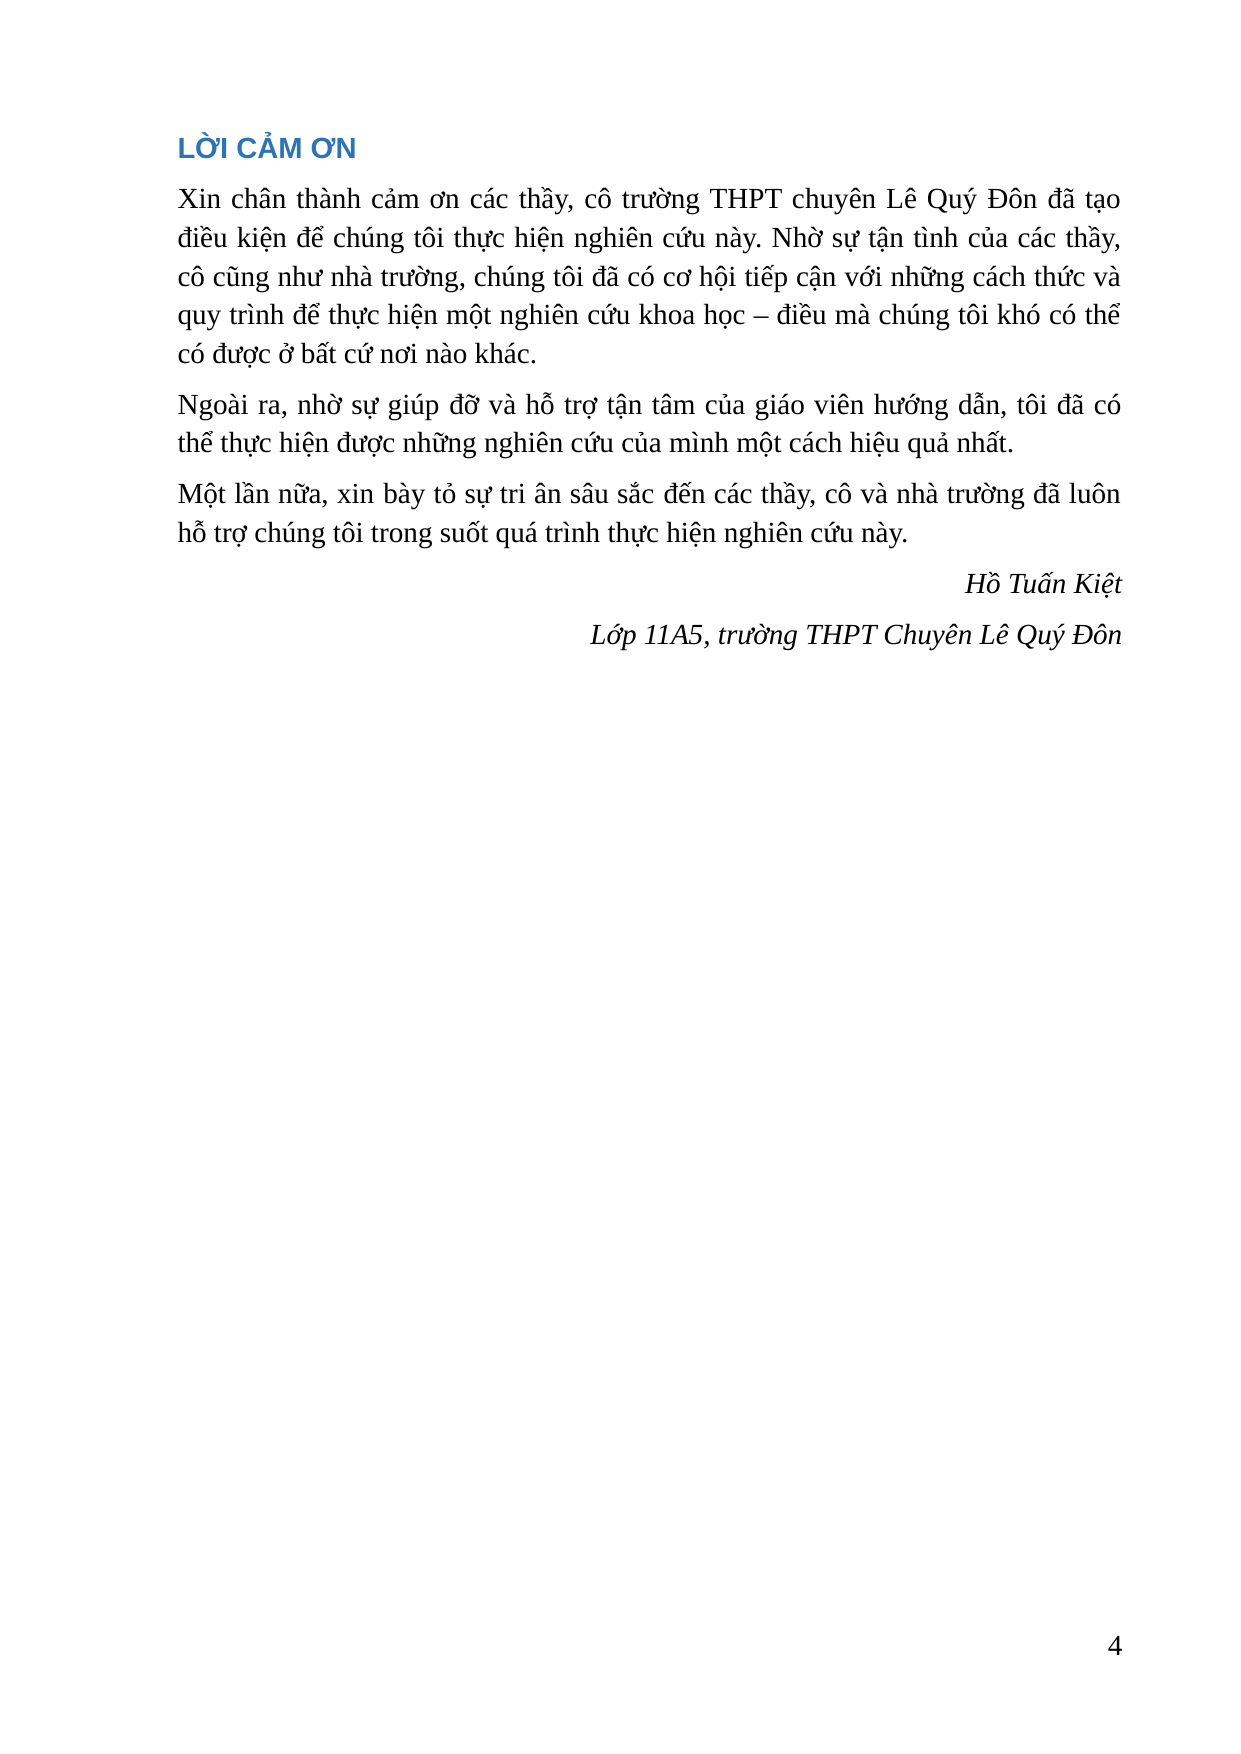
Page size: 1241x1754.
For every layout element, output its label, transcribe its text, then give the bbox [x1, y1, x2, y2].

text Ngoài ra, nhờ sự giúp đỡ và hỗ trợ tận tâm của giáo viên hướng dẫn, tôi đã có thể thực hiện được những nghiên cứu của mình một cách hiệu quả nhất. [177, 387, 1122, 459]
text Xin chân thành cảm ơn các thầy, cô trường THPT chuyên Lê Quý Đôn đã tạo điều kiện để chúng tôi thực hiện nghiên cứu này. Nhờ sự tận tình của các thầy, cô cũng như nhà trường, chúng tôi đã có cơ hội tiếp cận với những cách thức và quy trình để thực hiện một nghiên cứu khoa học – điều mà chúng tôi khó có thể có được ở bất cứ nơi nào khác. [177, 182, 1122, 369]
text Một lần nữa, xin bày tỏ sự tri ân sâu sắc đến các thầy, cô và nhà trường đã luôn hỗ trợ chúng tôi trong suốt quá trình thực hiện nghiên cứu này. [177, 476, 1122, 548]
subtitle LỜI CẢM ƠN [177, 131, 1122, 164]
text Hồ Tuấn Kiệt [177, 566, 1122, 599]
text Lớp 11A5, trường THPT Chuyên Lê Quý Đôn [177, 617, 1122, 651]
